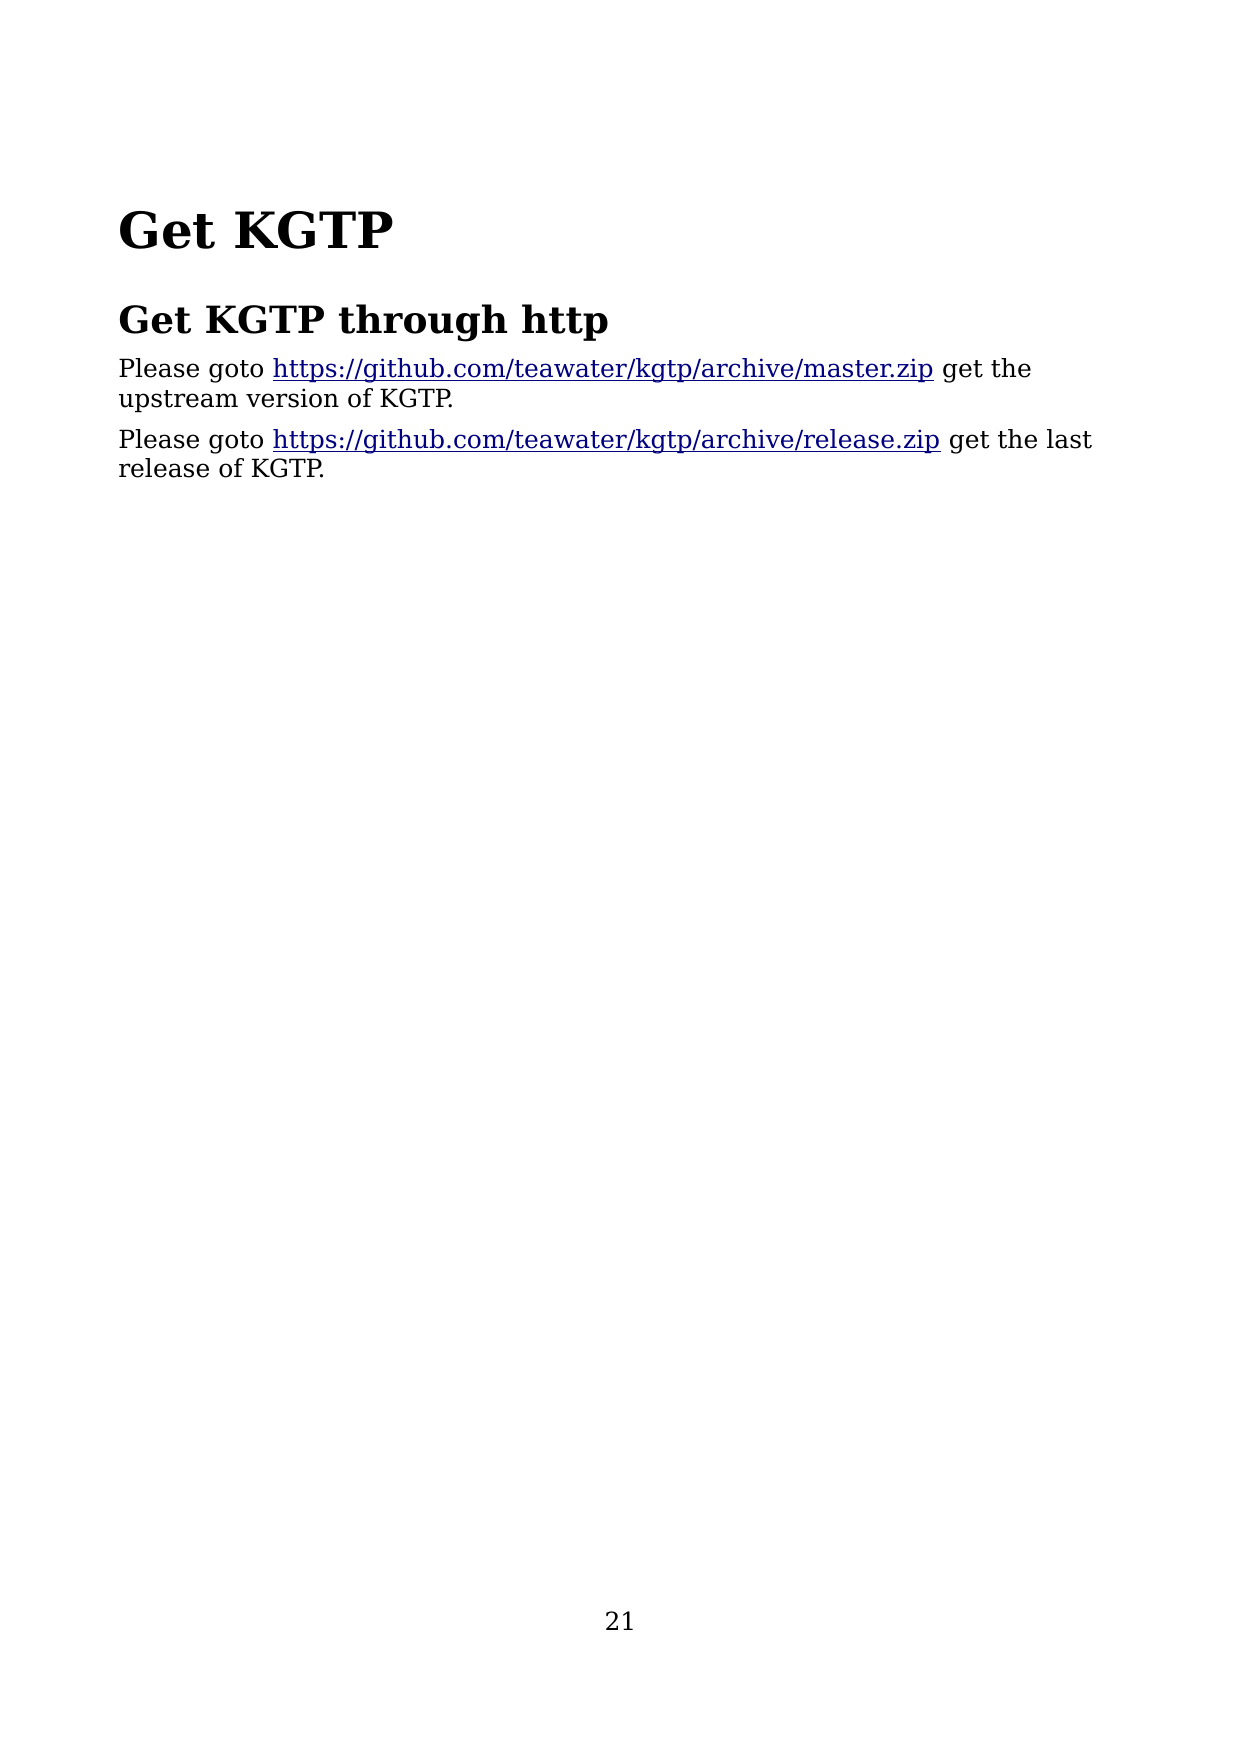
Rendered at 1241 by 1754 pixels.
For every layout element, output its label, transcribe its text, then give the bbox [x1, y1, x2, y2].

subtitle Get KGTP through http [118, 298, 1122, 342]
subtitle Get KGTP [118, 202, 1122, 261]
text Please goto https://github.com/teawater/kgtp/archive/release.zip get the last release of KGTP. [118, 425, 1122, 484]
text Please goto https://github.com/teawater/kgtp/archive/master.zip get the upstream version of KGTP. [118, 354, 1122, 413]
